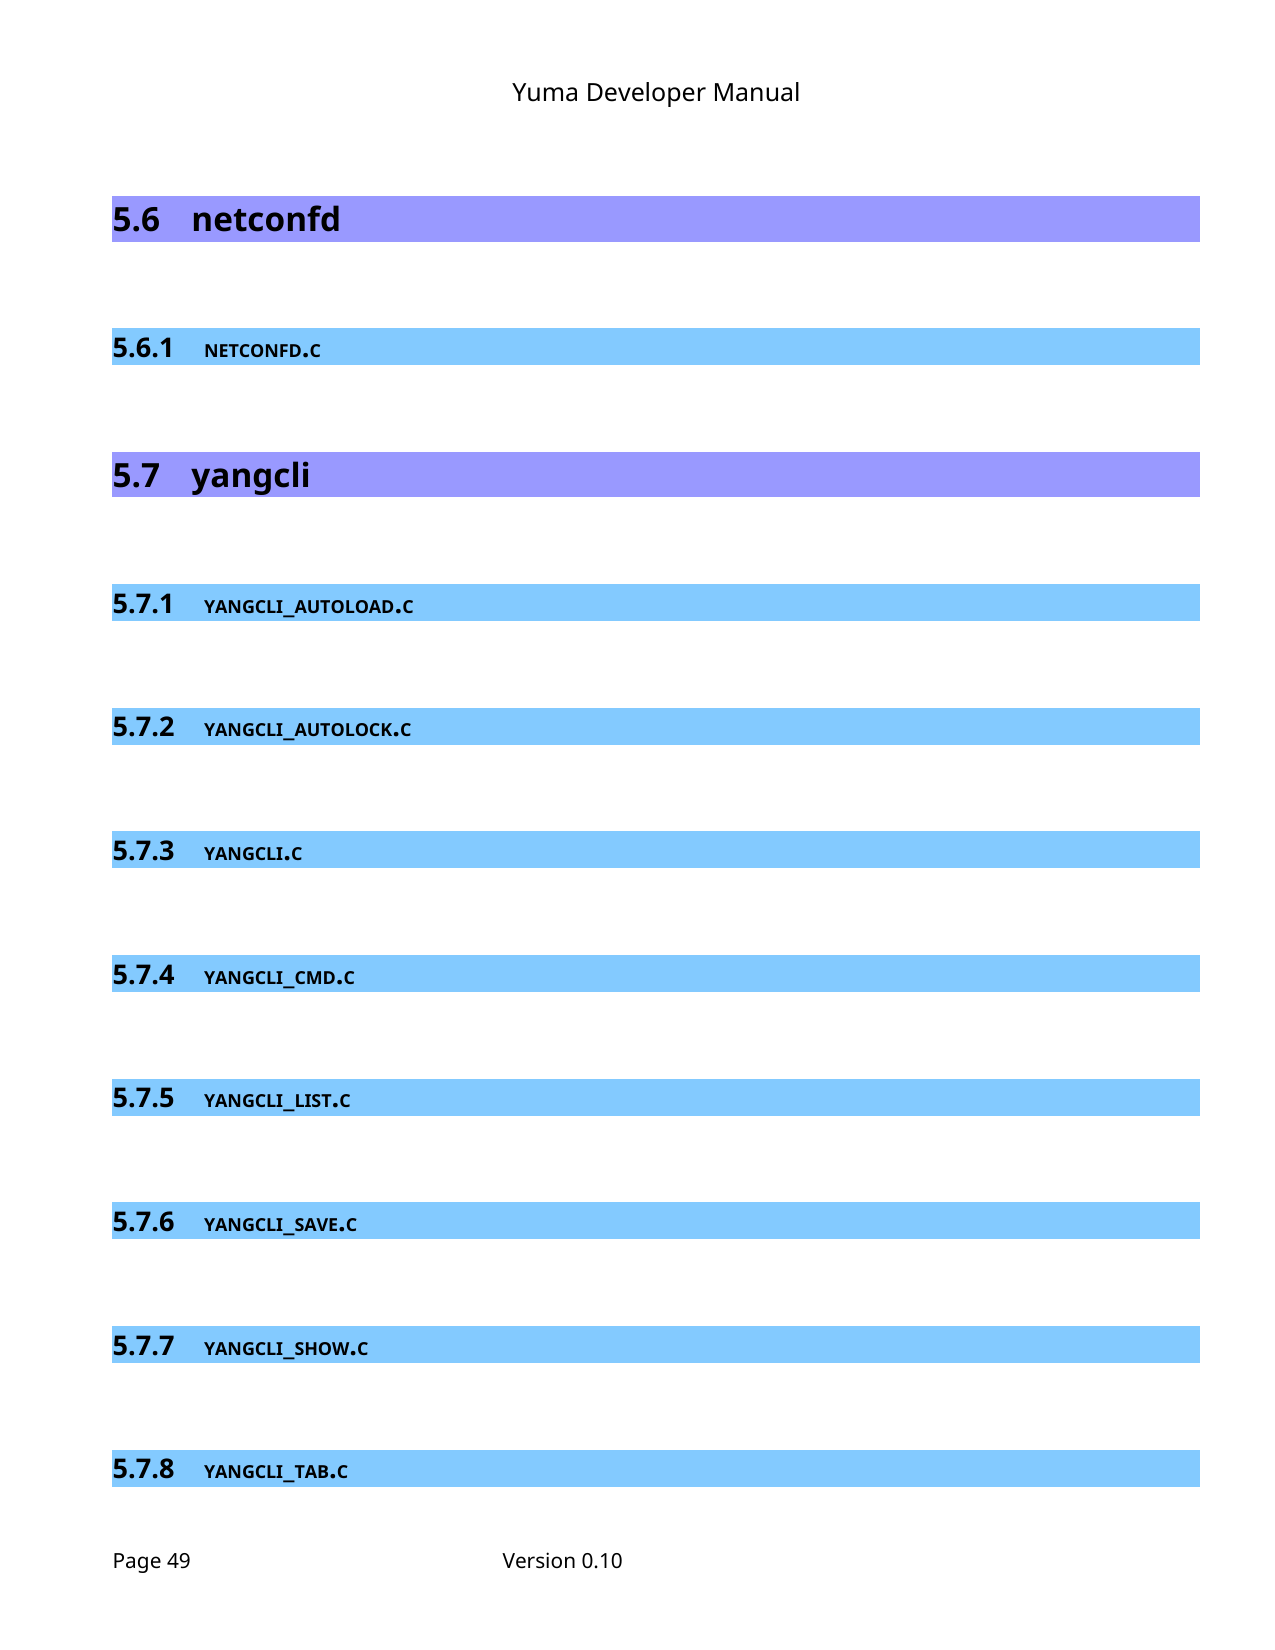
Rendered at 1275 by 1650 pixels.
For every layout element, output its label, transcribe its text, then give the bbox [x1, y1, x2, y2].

subtitle yangcli_cmd.c [112, 955, 1200, 992]
subtitle netconfd [112, 196, 1200, 242]
subtitle yangcli.c [112, 831, 1200, 868]
subtitle netconfd.c [112, 328, 1200, 365]
subtitle yangcli_save.c [112, 1202, 1200, 1239]
subtitle yangcli_autolock.c [112, 708, 1200, 745]
subtitle yangcli_tab.c [112, 1450, 1200, 1487]
subtitle yangcli_autoload.c [112, 584, 1200, 621]
subtitle yangcli_list.c [112, 1079, 1200, 1116]
subtitle yangcli [112, 452, 1200, 497]
subtitle yangcli_show.c [112, 1326, 1200, 1363]
